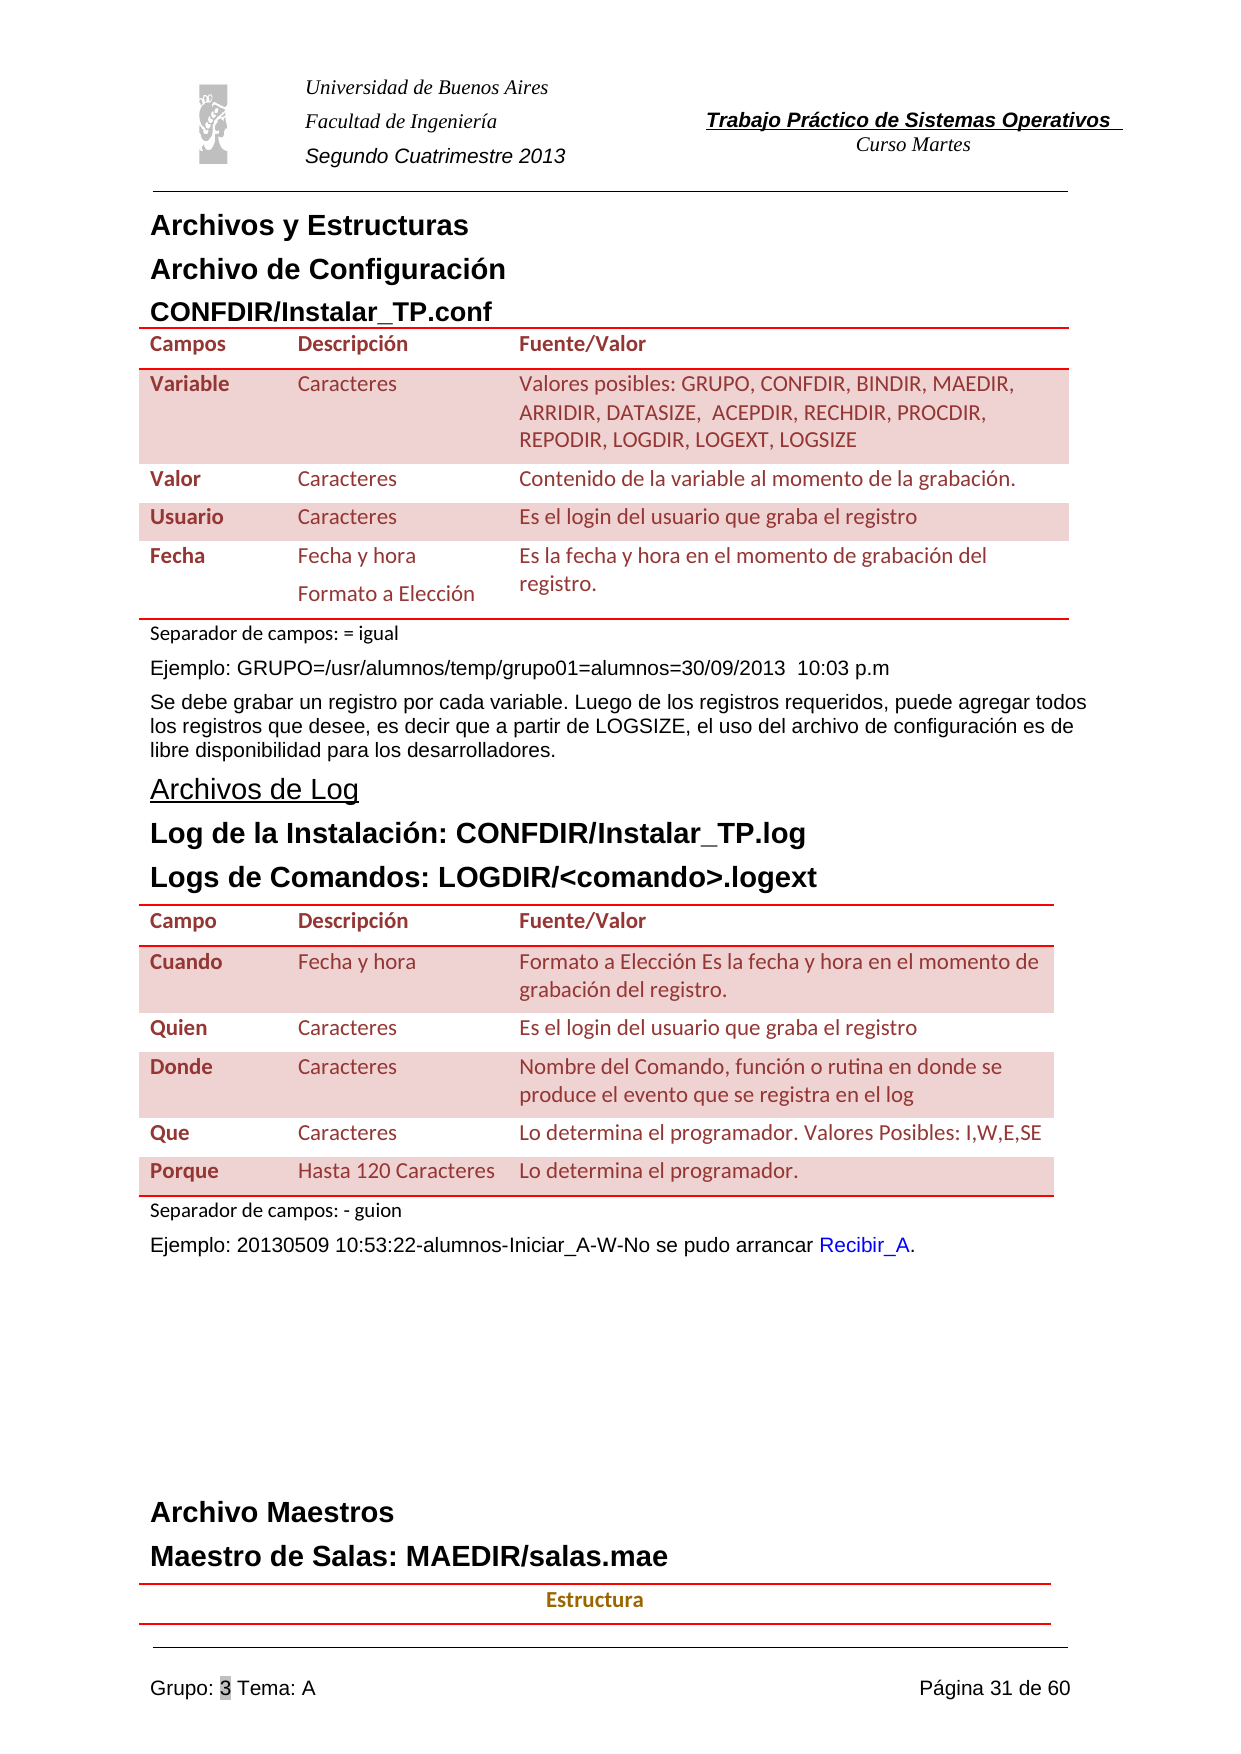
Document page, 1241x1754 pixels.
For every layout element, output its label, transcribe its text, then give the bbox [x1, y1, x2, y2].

table_cell Formato a Elección Es la fecha y hora en el momento de grabación del registro. [508, 947, 1054, 1013]
table_cell Que [139, 1118, 287, 1157]
table_cell Hasta 120 Caracteres [287, 1157, 508, 1195]
table_cell Lo determina el programador. [508, 1157, 1054, 1195]
table_cell Contenido de la variable al momento de la grabación. [508, 464, 1069, 502]
table_cell Fecha [139, 541, 286, 618]
table_cell Caracteres [287, 1118, 508, 1157]
table_cell Caracteres [286, 464, 508, 502]
table_cell Valor [139, 464, 286, 502]
table_cell Fecha y hora Formato a Elección [286, 541, 508, 618]
table_header Fuente/Valor [508, 329, 1069, 367]
table_cell Porque [139, 1157, 287, 1195]
text Se debe grabar un registro por cada variable. Luego de los registros requeridos, puede agregar todos los registros que desee, es decir que a partir de LOGSIZE, el uso del archivo de configuración es de libre disponibilidad para los desarrolladores. [150, 690, 1090, 762]
text Separador de campos: = igual [150, 620, 1090, 645]
table_header Campos [139, 329, 286, 367]
table_cell Caracteres [286, 370, 508, 464]
table_cell Quien [139, 1013, 287, 1052]
table_cell Valores posibles: GRUPO, CONFDIR, BINDIR, MAEDIR, ARRIDIR, DATASIZE, ACEPDIR, RECHDIR, PROCDIR, REPODIR, LOGDIR, LOGEXT, LOGSIZE [508, 370, 1069, 464]
table_cell Variable [139, 370, 286, 464]
table_header Campo [139, 906, 287, 945]
table_header Descripción [287, 906, 508, 945]
table_cell Es el login del usuario que graba el registro [508, 1013, 1054, 1052]
table_cell Cuando [139, 947, 287, 1013]
picture [198, 82, 231, 166]
table_cell Lo determina el programador. Valores Posibles: I,W,E,SE [508, 1118, 1054, 1157]
table_cell Es el login del usuario que graba el registro [508, 503, 1069, 541]
text Logs de Comandos: LOGDIR/<comando>.logext [150, 860, 1090, 894]
text CONFDIR/Instalar_TP.conf [150, 296, 1090, 327]
text Maestro de Salas: MAEDIR/salas.mae [150, 1539, 1090, 1572]
table_cell Fecha y hora [287, 947, 508, 1013]
table_cell Es la fecha y hora en el momento de grabación del registro. [508, 541, 1069, 618]
table_cell Caracteres [287, 1013, 508, 1052]
table_cell Usuario [139, 503, 286, 541]
table_header Fuente/Valor [508, 906, 1054, 945]
table_header Estructura [139, 1585, 1051, 1623]
table_cell Caracteres [287, 1052, 508, 1118]
table_header Descripción [286, 329, 508, 367]
text Log de la Instalación: CONFDIR/Instalar_TP.log [150, 816, 1090, 850]
table_cell Nombre del Comando, función o rutina en donde se produce el evento que se registra en el log [508, 1052, 1054, 1118]
text Archivo Maestros [150, 1495, 1090, 1528]
table_cell Caracteres [286, 503, 508, 541]
table_cell Donde [139, 1052, 287, 1118]
text Archivos y Estructuras [150, 208, 1090, 241]
text Archivo de Configuración [150, 252, 1090, 285]
text Archivos de Log [150, 772, 1090, 806]
text Ejemplo: 20130509 10:53:22-alumnos-Iniciar_A-W-No se pudo arrancar Recibir_A. [150, 1233, 1090, 1257]
text Ejemplo: GRUPO=/usr/alumnos/temp/grupo01=alumnos=30/09/2013 10:03 p.m [150, 656, 1090, 680]
text Separador de campos: - guion [150, 1197, 1090, 1223]
